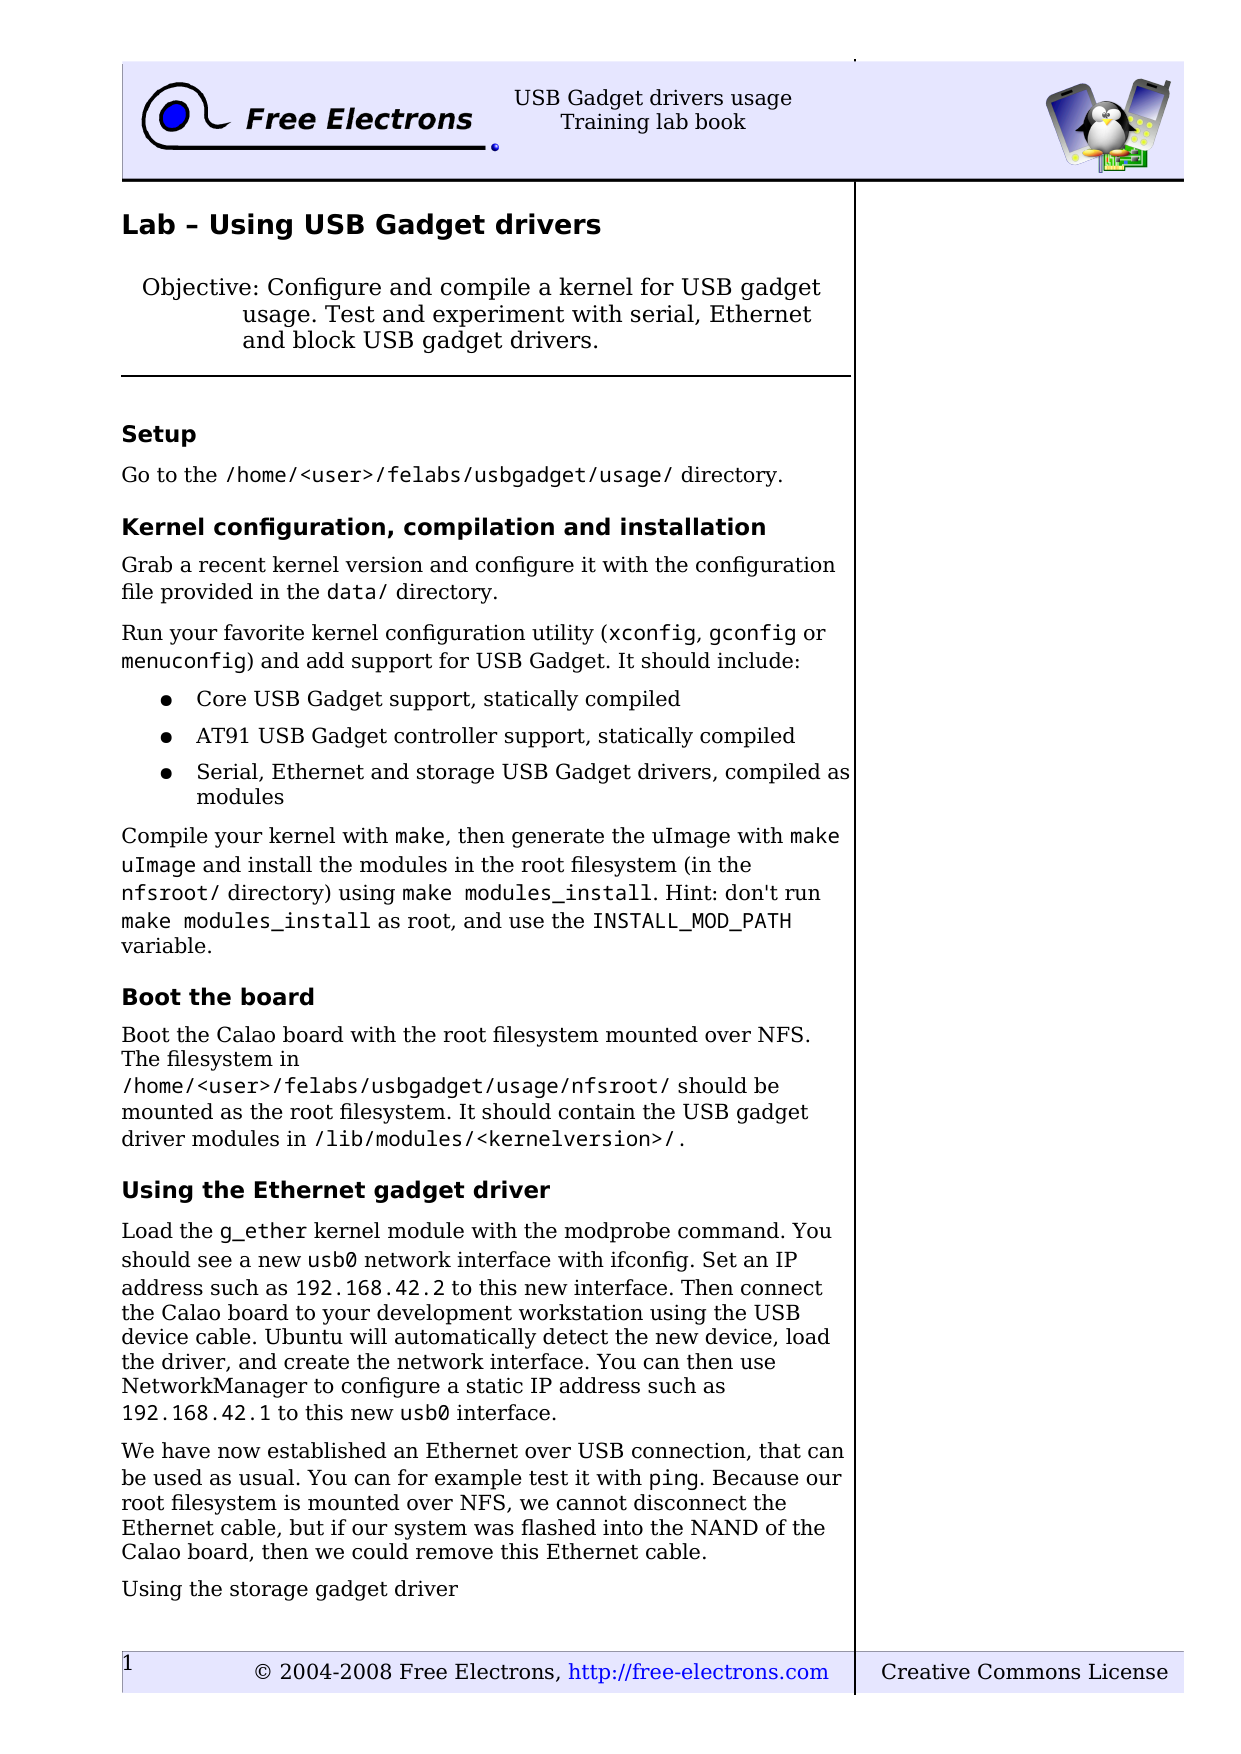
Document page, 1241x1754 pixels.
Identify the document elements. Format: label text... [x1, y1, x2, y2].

text We have now established an Ethernet over USB connection, that can be used as usual. You can for example test it with ping. Because our root filesystem is mounted over NFS, we cannot disconnect the Ethernet cable, but if our system was flashed into the NAND of the Calao board, then we could remove this Ethernet cable. [121, 1439, 851, 1564]
subtitle Setup [121, 421, 851, 448]
text Boot the Calao board with the root filesystem mounted over NFS. The filesystem in /home/<user>/felabs/usbgadget/usage/nfsroot/ should be mounted as the root filesystem. It should contain the USB gadget driver modules in /lib/modules/<kernelversion>/. [121, 1023, 851, 1152]
subtitle Lab – Using USB Gadget drivers [121, 209, 851, 241]
text Using the storage gadget driver [121, 1577, 851, 1601]
list AT91 USB Gadget controller support, statically compiled [158, 724, 851, 748]
text Run your favorite kernel configuration utility (xconfig, gconfig or menuconfig) and add support for USB Gadget. It should include: [121, 618, 851, 674]
text Compile your kernel with make, then generate the uImage with make uImage and install the modules in the root filesystem (in the nfsroot/ directory) using make modules_install. Hint: don't run make modules_install as root, and use the INSTALL_MOD_PATH variable. [121, 822, 851, 959]
subtitle Using the Ethernet gadget driver [121, 1177, 851, 1204]
text Load the g_ether kernel module with the modprobe command. You should see a new usb0 network interface with ifconfig. Set an IP address such as 192.168.42.2 to this new interface. Then connect the Calao board to your development workstation using the USB device cable. Ubuntu will automatically detect the new device, load the driver, and create the network interface. You can then use NetworkManager to configure a static IP address such as 192.168.42.1 to this new usb0 interface. [121, 1217, 851, 1427]
subtitle Kernel configuration, compilation and installation [121, 514, 851, 541]
text Grab a recent kernel version and configure it with the configuration file provided in the data/ directory. [121, 553, 851, 606]
subtitle Boot the board [121, 984, 851, 1011]
picture [136, 74, 502, 157]
list Serial, Ethernet and storage USB Gadget drivers, compiled as modules [158, 761, 851, 809]
text Go to the /home/<user>/felabs/usbgadget/usage/ directory. [121, 461, 851, 489]
text Objective: Configure and compile a kernel for USB gadget usage. Test and experiment with serial, Ethernet and block USB gadget drivers. [121, 253, 851, 375]
picture [1039, 67, 1177, 181]
list Core USB Gadget support, statically compiled [158, 687, 851, 711]
